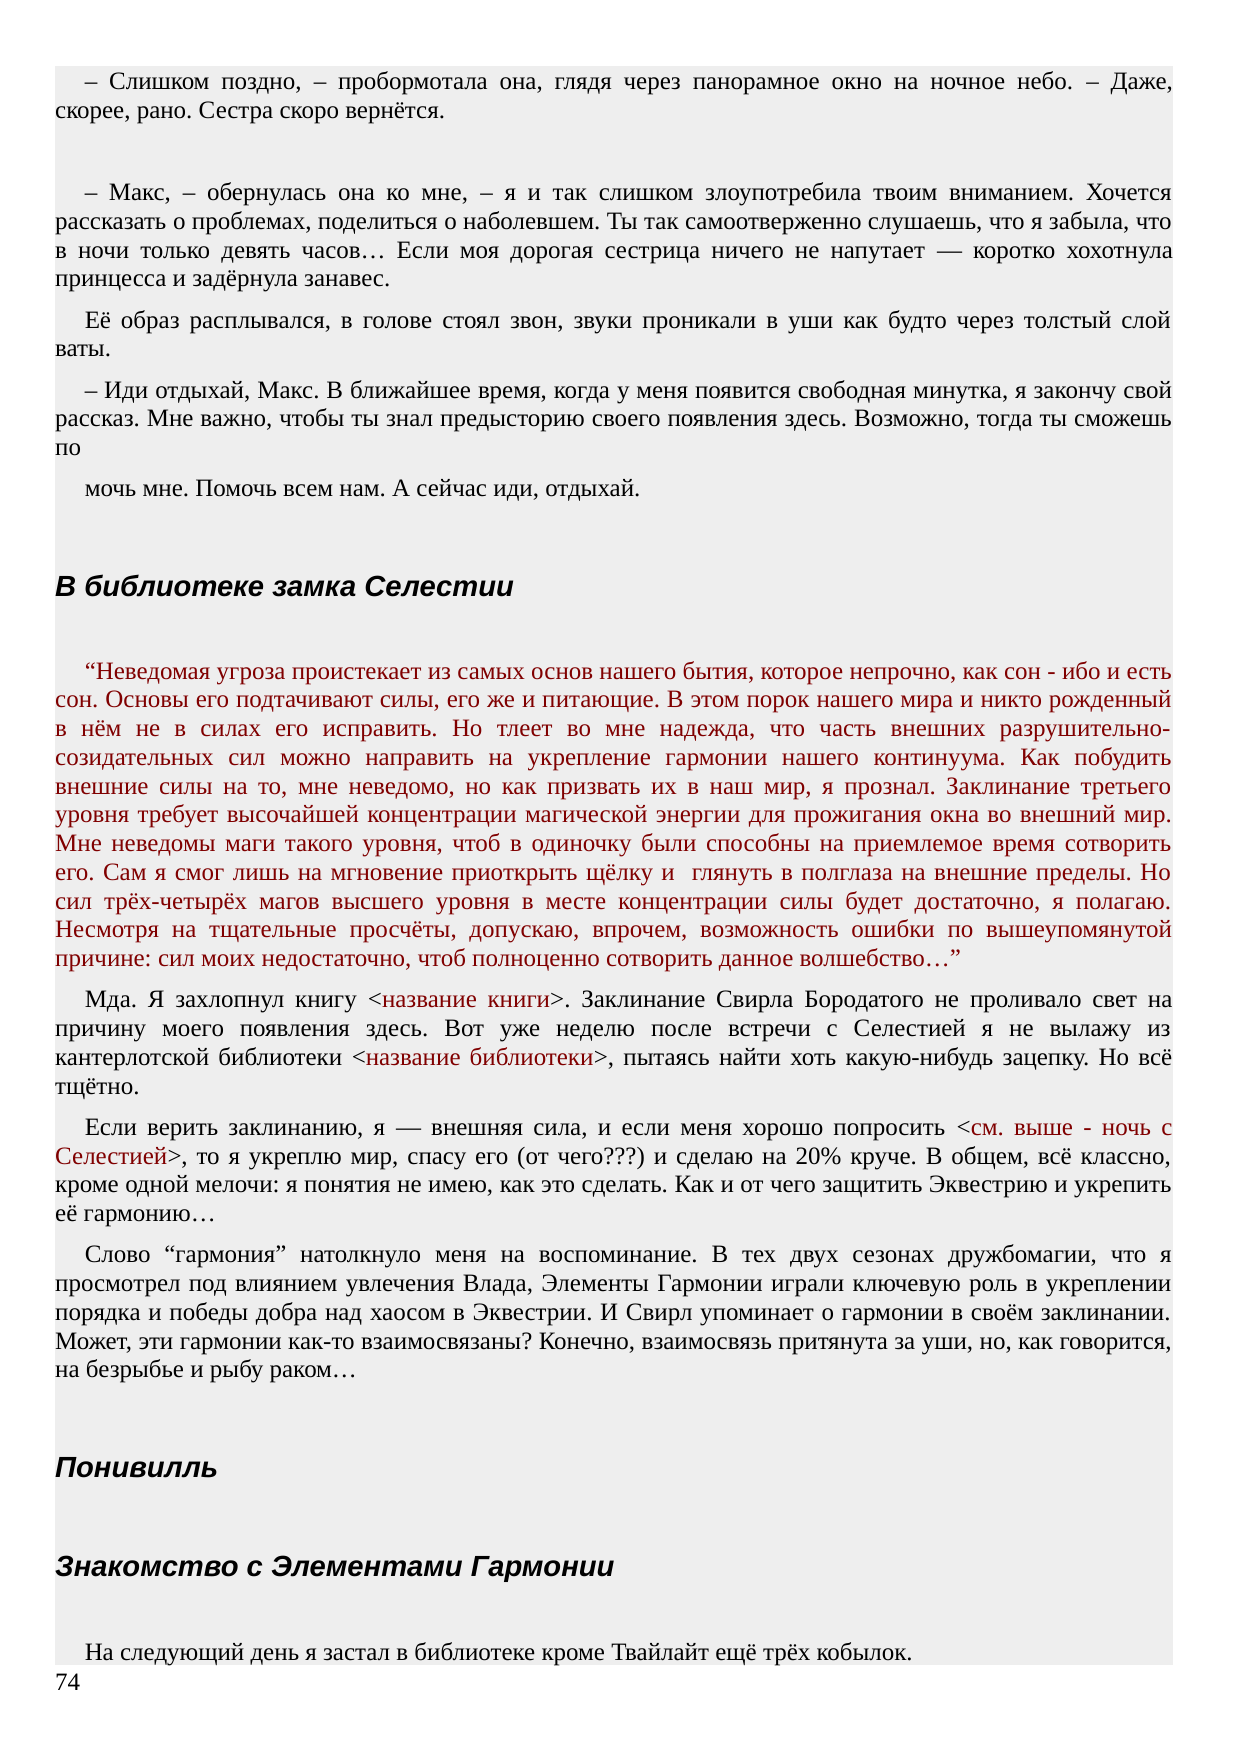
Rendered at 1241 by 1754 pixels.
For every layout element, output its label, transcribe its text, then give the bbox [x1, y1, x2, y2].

subtitle В библиотеке замка Селестии [55, 568, 1173, 602]
text Если верить заклинанию, я — внешняя сила, и если меня хорошо попросить <см. выше - ночь с Селестией>, то я укреплю мир, спасу его (от чего???) и сделаю на 20% круче. В общем, всё классно, кроме одной мелочи: я понятия не имею, как это сделать. Как и от чего защитить Эквестрию и укрепить её гармонию… [55, 1112, 1173, 1227]
subtitle Знакомство с Элементами Гармонии [55, 1549, 1173, 1583]
text – Иди отдыхай, Макс. В ближайшее время, когда у меня появится свободная минутка, я закончу свой рассказ. Мне важно, чтобы ты знал предысторию своего появления здесь. Возможно, тогда ты сможешь по [55, 375, 1173, 461]
text Мда. Я захлопнул книгу <название книги>. Заклинание Свирла Бородатого не проливало свет на причину моего появления здесь. Вот уже неделю после встречи с Селестией я не вылажу из кантерлотской библиотеки <название библиотеки>, пытаясь найти хоть какую-нибудь зацепку. Но всё тщётно. [55, 984, 1173, 1099]
subtitle Понивилль [55, 1449, 1173, 1483]
text На следующий день я застал в библиотеке кроме Твайлайт ещё трёх кобылок. [55, 1637, 1173, 1665]
text мочь мне. Помочь всем нам. А сейчас иди, отдыхай. [55, 473, 1173, 502]
text Её образ расплывался, в голове стоял звон, звуки проникали в уши как будто через толстый слой ваты. [55, 305, 1173, 362]
text – Макс, – обернулась она ко мне, – я и так слишком злоупотребила твоим вниманием. Хочется рассказать о проблемах, поделиться о наболевшем. Ты так самоотверженно слушаешь, что я забыла, что в ночи только девять часов… Если моя дорогая сестрица ничего не напутает — коротко хохотнула принцесса и задёрнула занавес. [55, 177, 1173, 292]
text “Неведомая угроза проистекает из самых основ нашего бытия, которое непрочно, как сон - ибо и есть сон. Основы его подтачивают силы, его же и питающие. В этом порок нашего мира и никто рожденный в нём не в силах его исправить. Но тлеет во мне надежда, что часть внешних разрушительно-созидательных сил можно направить на укрепление гармонии нашего континуума. Как побудить внешние силы на то, мне неведомо, но как призвать их в наш мир, я прознал. Заклинание третьего уровня требует высочайшей концентрации магической энергии для прожигания окна во внешний мир. Мне неведомы маги такого уровня, чтоб в одиночку были способны на приемлемое время сотворить его. Сам я смог лишь на мгновение приоткрыть щёлку и глянуть в полглаза на внешние пределы. Но сил трёх-четырёх магов высшего уровня в месте концентрации силы будет достаточно, я полагаю. Несмотря на тщательные просчёты, допускаю, впрочем, возможность ошибки по вышеупомянутой причине: сил моих недостаточно, чтоб полноценно сотворить данное волшебство…” [55, 656, 1173, 972]
text Слово “гармония” натолкнуло меня на воспоминание. В тех двух сезонах дружбомагии, что я просмотрел под влиянием увлечения Влада, Элементы Гармонии играли ключевую роль в укреплении порядка и победы добра над хаосом в Эквестрии. И Свирл упоминает о гармонии в своём заклинании. Может, эти гармонии как-то взаимосвязаны? Конечно, взаимосвязь притянута за уши, но, как говорится, на безрыбье и рыбу раком… [55, 1239, 1173, 1383]
text – Слишком поздно, – пробормотала она, глядя через панорамное окно на ночное небо. – Даже, скорее, рано. Сестра скоро вернётся. [55, 66, 1173, 123]
